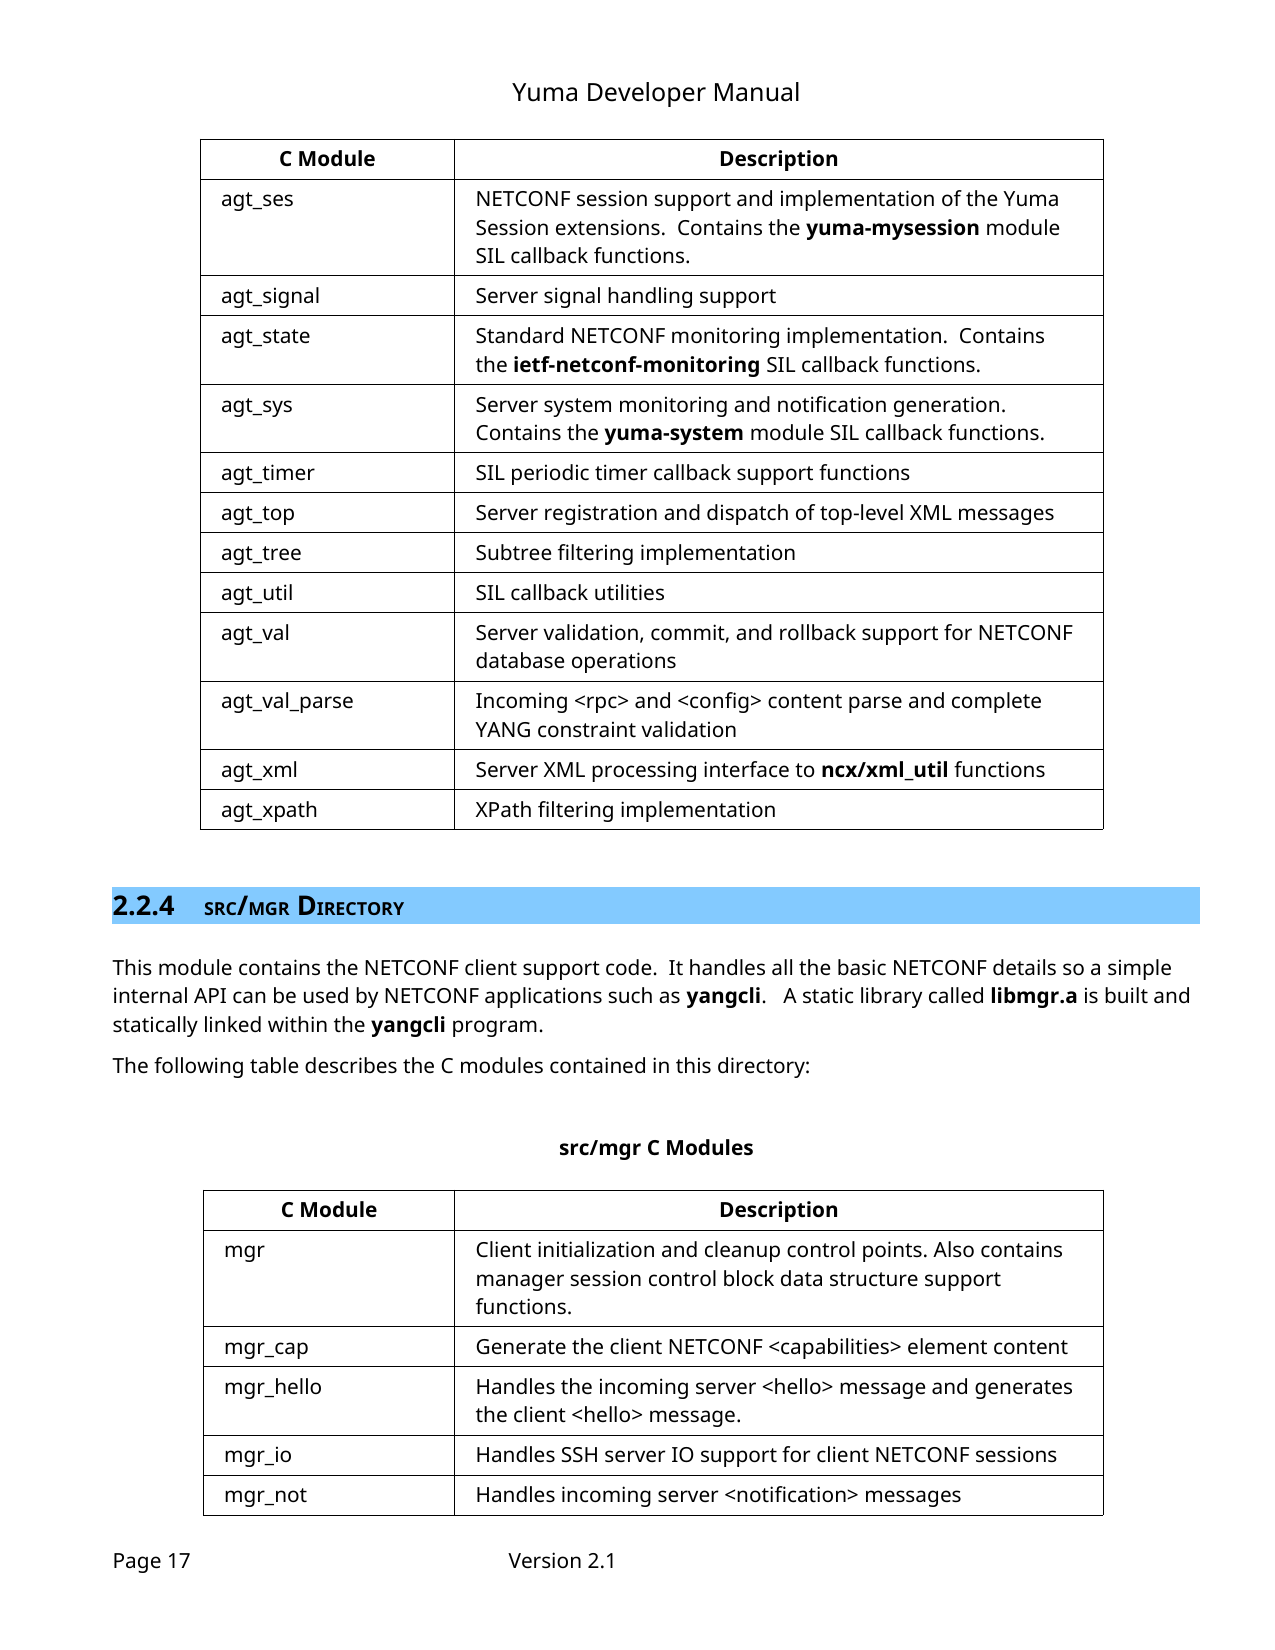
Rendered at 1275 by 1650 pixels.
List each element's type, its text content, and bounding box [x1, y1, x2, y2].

table_header C Module [204, 1191, 454, 1229]
table_cell agt_xml [201, 750, 454, 789]
table_cell Incoming <rpc> and <config> content parse and complete YANG constraint validation [455, 682, 1103, 749]
table_cell mgr_hello [204, 1367, 454, 1435]
table_header Description [455, 140, 1103, 178]
subtitle src/mgr C Modules [127, 1133, 1185, 1161]
table_cell Handles incoming server <notification> messages [455, 1476, 1103, 1515]
table_cell agt_timer [201, 453, 454, 492]
table_header Description [455, 1191, 1103, 1229]
table_cell agt_state [201, 316, 454, 384]
table_cell Subtree filtering implementation [455, 533, 1103, 572]
table_cell Server system monitoring and notification generation. Contains the yuma-system module SIL callback functions. [455, 385, 1103, 452]
table_cell XPath filtering implementation [455, 790, 1103, 829]
table_cell NETCONF session support and implementation of the Yuma Session extensions. Contains the yuma-mysession module SIL callback functions. [455, 180, 1103, 275]
table_cell Generate the client NETCONF <capabilities> element content [455, 1327, 1103, 1366]
table_cell mgr_cap [204, 1327, 454, 1366]
table_cell Handles the incoming server <hello> message and generates the client <hello> message. [455, 1367, 1103, 1435]
table_cell agt_tree [201, 533, 454, 572]
table_cell SIL periodic timer callback support functions [455, 453, 1103, 492]
table_cell Client initialization and cleanup control points. Also contains manager session control block data structure support functions. [455, 1231, 1103, 1326]
table_cell Standard NETCONF monitoring implementation. Contains the ietf-netconf-monitoring SIL callback functions. [455, 316, 1103, 384]
table_cell Server registration and dispatch of top-level XML messages [455, 493, 1103, 532]
table_cell agt_sys [201, 385, 454, 452]
table_cell agt_val_parse [201, 682, 454, 749]
table_cell agt_xpath [201, 790, 454, 829]
text This module contains the NETCONF client support code. It handles all the basic NETCONF details so a simple internal API can be used by NETCONF applications such as yangcli. A static library called libmgr.a is built and statically linked within the yangcli program. [112, 953, 1200, 1038]
table_header C Module [201, 140, 454, 178]
table_cell agt_top [201, 493, 454, 532]
table_cell Server validation, commit, and rollback support for NETCONF database operations [455, 613, 1103, 681]
table_cell SIL callback utilities [455, 573, 1103, 612]
table_cell agt_util [201, 573, 454, 612]
table_cell agt_ses [201, 180, 454, 275]
text The following table describes the C modules contained in this directory: [112, 1051, 1200, 1079]
table_cell Server XML processing interface to ncx/xml_util functions [455, 750, 1103, 789]
table_cell mgr_io [204, 1436, 454, 1475]
table_cell mgr [204, 1231, 454, 1326]
table_cell agt_signal [201, 276, 454, 315]
subtitle src/mgr Directory [112, 887, 1200, 924]
table_cell Handles SSH server IO support for client NETCONF sessions [455, 1436, 1103, 1475]
table_cell Server signal handling support [455, 276, 1103, 315]
table_cell mgr_not [204, 1476, 454, 1515]
table_cell agt_val [201, 613, 454, 681]
